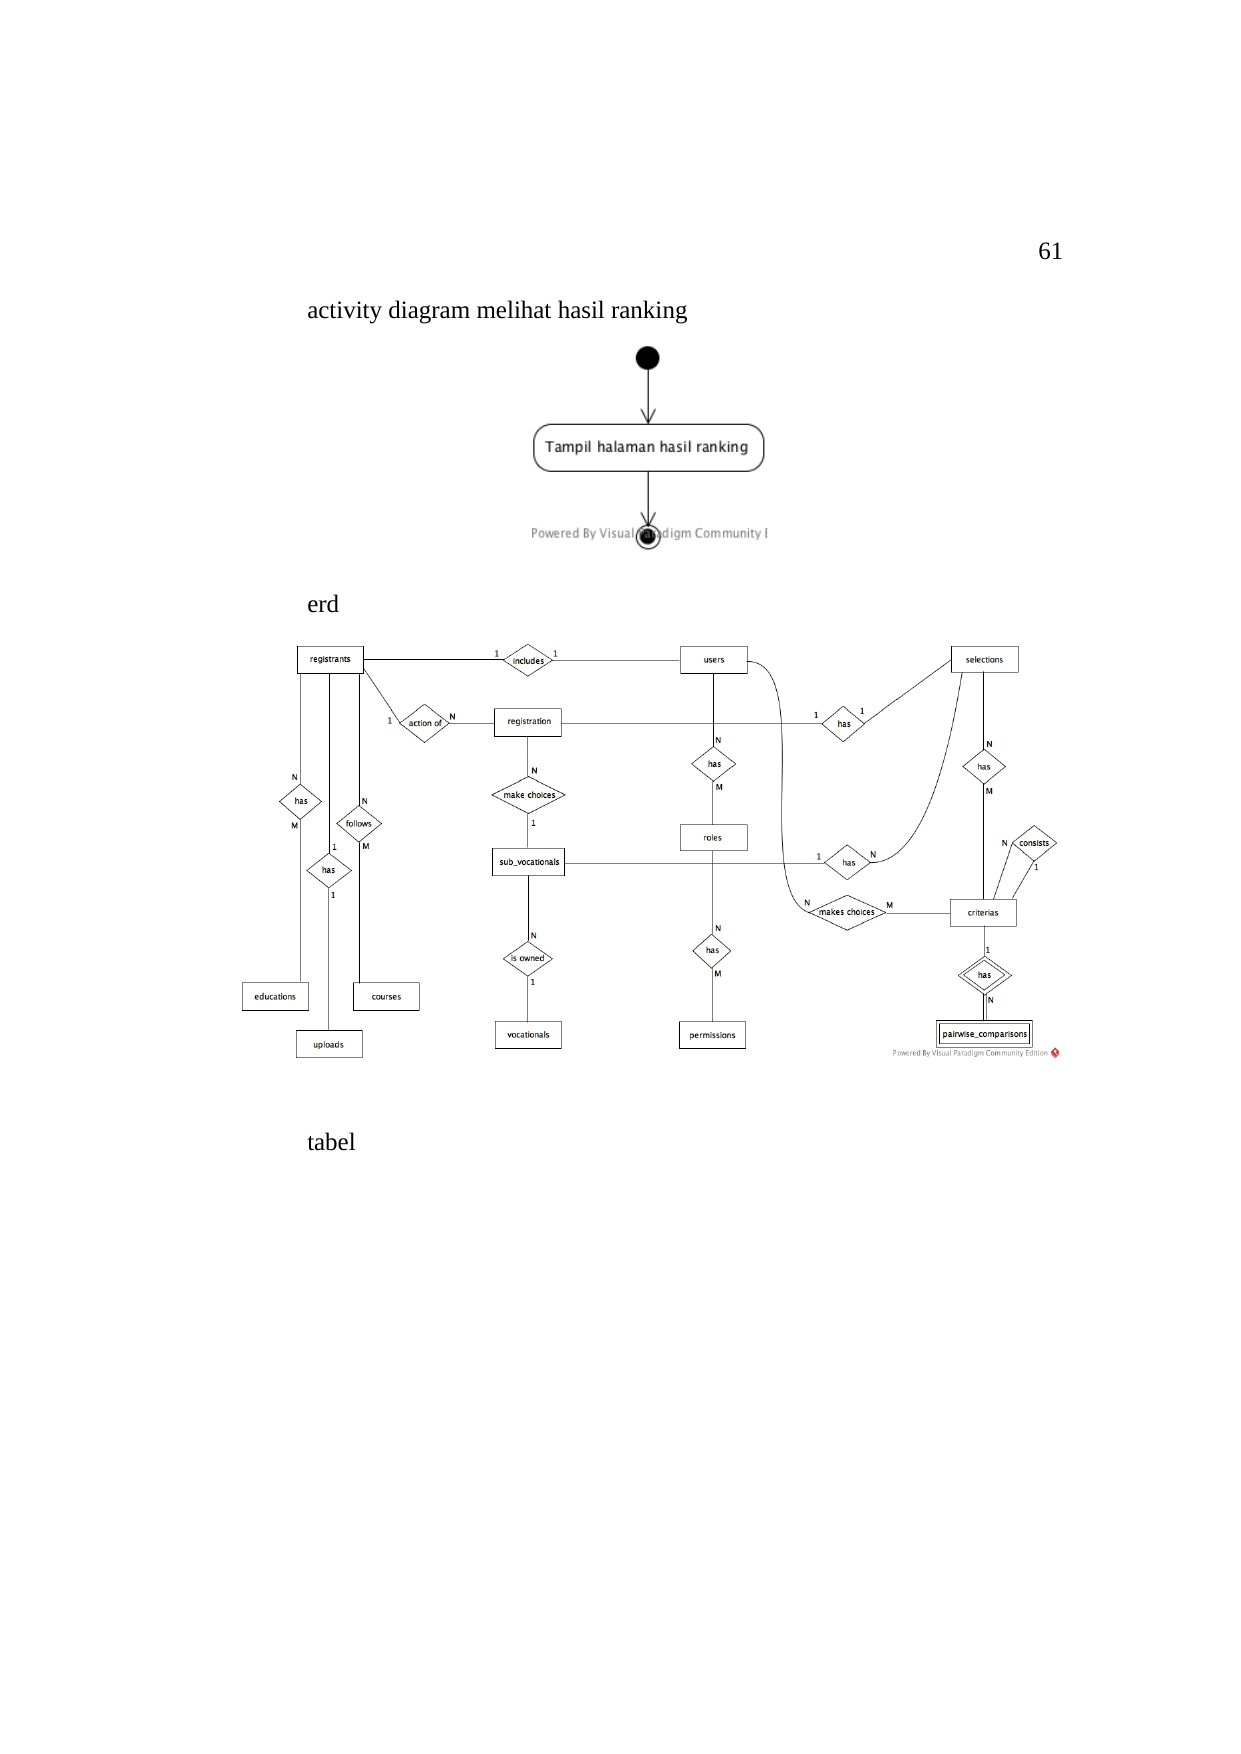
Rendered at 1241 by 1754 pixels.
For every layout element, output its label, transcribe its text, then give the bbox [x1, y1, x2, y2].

picture [531, 344, 768, 553]
text activity diagram melihat hasil ranking [236, 295, 1063, 324]
picture [236, 638, 1063, 1064]
text tabel [236, 1127, 1063, 1155]
text erd [236, 589, 1063, 618]
